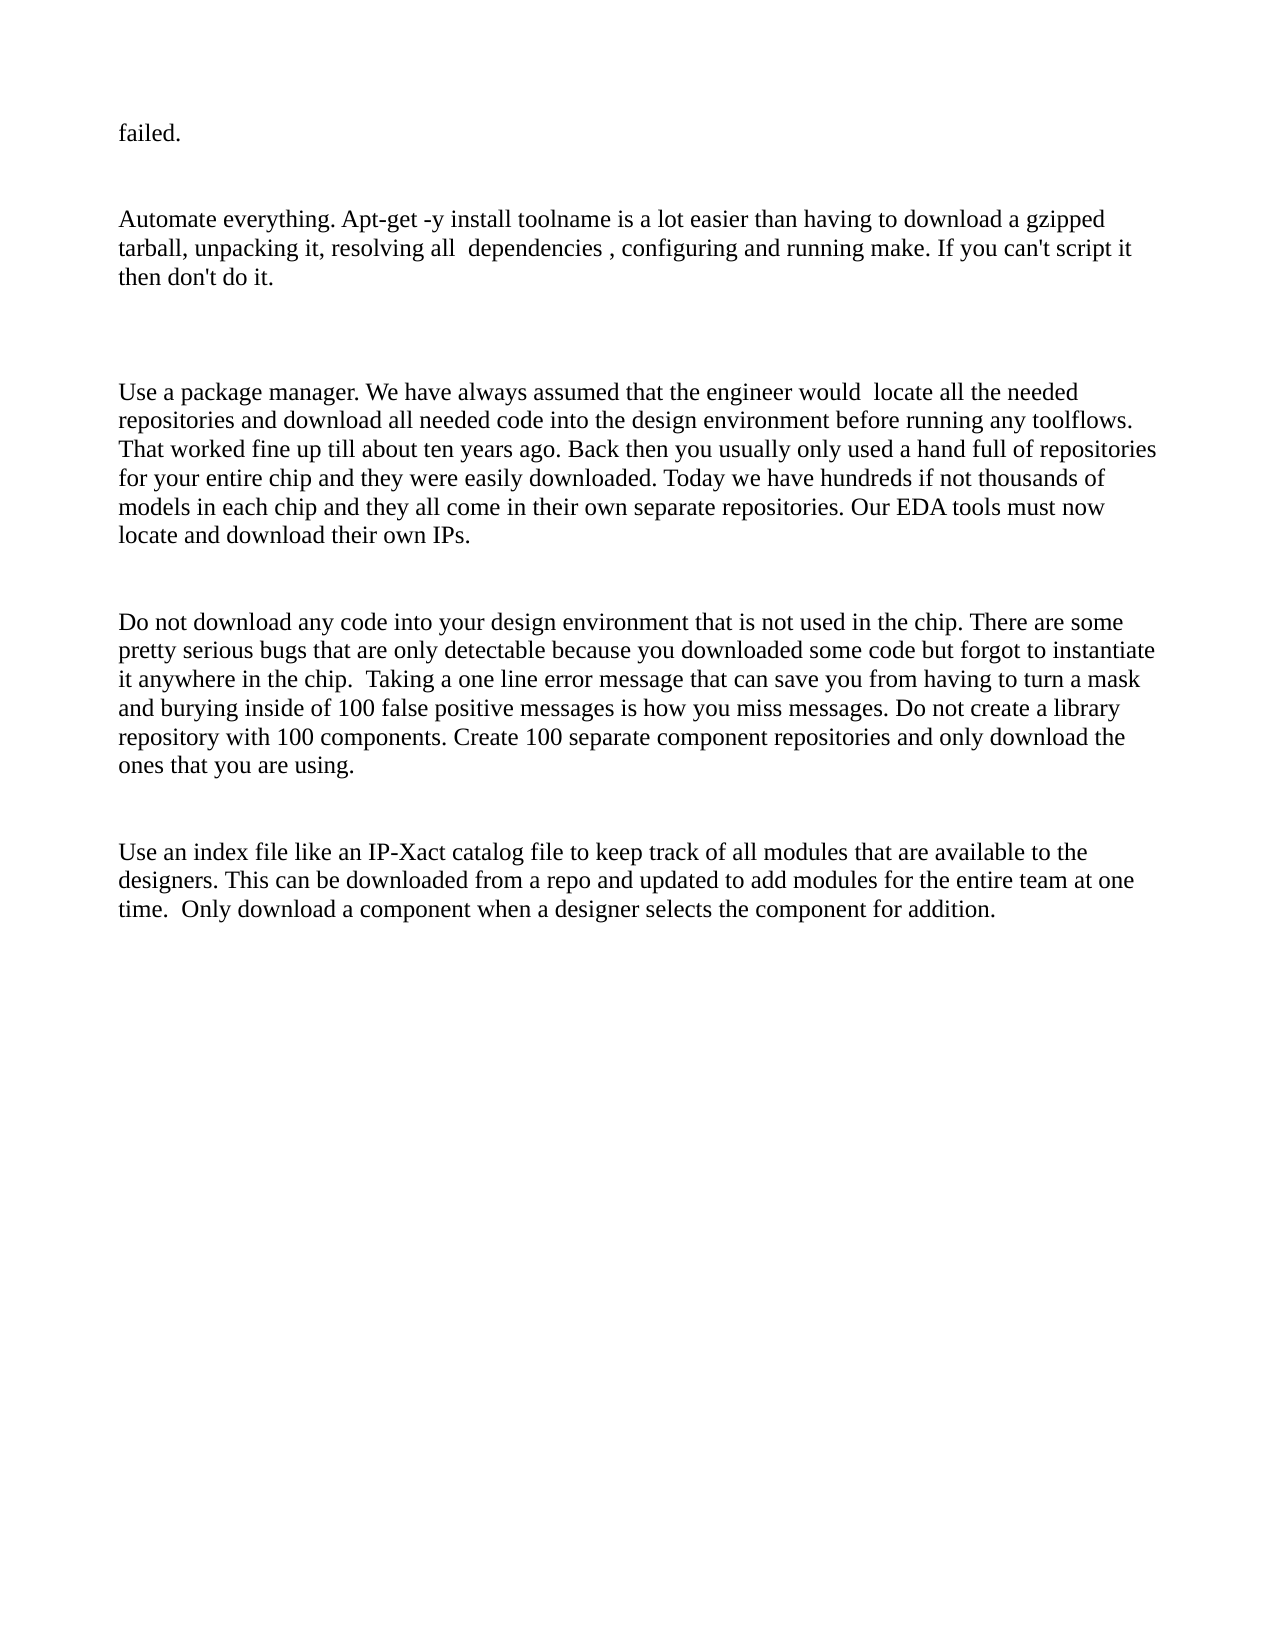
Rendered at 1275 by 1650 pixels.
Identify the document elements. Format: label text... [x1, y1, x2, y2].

text Use an index file like an IP-Xact catalog file to keep track of all modules that are available to the designers. This can be downloaded from a repo and updated to add modules for the entire team at one time. Only download a component when a designer selects the component for addition. [118, 837, 1157, 923]
text failed. [118, 118, 1157, 147]
text Automate everything. Apt-get -y install toolname is a lot easier than having to download a gzipped tarball, unpacking it, resolving all dependencies , configuring and running make. If you can't script it then don't do it. [118, 204, 1157, 291]
text Use a package manager. We have always assumed that the engineer would locate all the needed repositories and download all needed code into the design environment before running any toolflows. That worked fine up till about ten years ago. Back then you usually only used a hand full of repositories for your entire chip and they were easily downloaded. Today we have hundreds if not thousands of models in each chip and they all come in their own separate repositories. Our EDA tools must now locate and download their own IPs. [118, 377, 1157, 549]
text Do not download any code into your design environment that is not used in the chip. There are some pretty serious bugs that are only detectable because you downloaded some code but forgot to instantiate it anywhere in the chip. Taking a one line error message that can save you from having to turn a mask and burying inside of 100 false positive messages is how you miss messages. Do not create a library repository with 100 components. Create 100 separate component repositories and only download the ones that you are using. [118, 607, 1157, 779]
